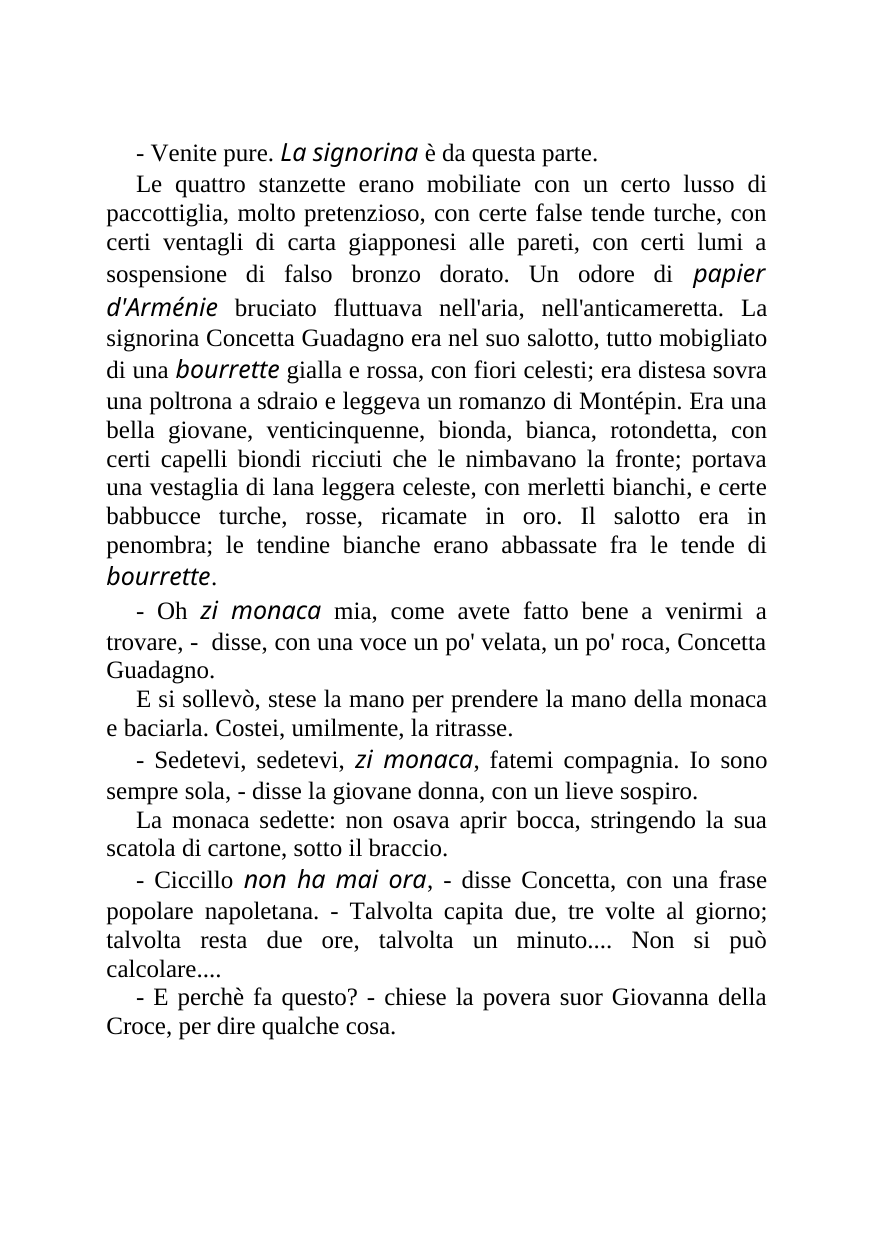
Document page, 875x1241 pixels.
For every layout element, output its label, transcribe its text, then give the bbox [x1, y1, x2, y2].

text - Oh zi monaca mia, come avete fatto bene a venirmi a trovare, - disse, con una voce un po' velata, un po' roca, Concetta Guadagno. [106, 593, 768, 684]
text E si sollevò, stese la mano per prendere la mano della monaca e baciarla. Costei, umilmente, la ritrasse. [106, 684, 768, 742]
text - Ciccillo non ha mai ora, - disse Concetta, con una frase popolare napoletana. - Talvolta capita due, tre volte al giorno; talvolta resta due ore, talvolta un minuto.... Non si può calcolare.... [106, 862, 768, 982]
text - E perchè fa questo? - chiese la povera suor Giovanna della Croce, per dire qualche cosa. [106, 982, 768, 1040]
text Le quattro stanzette erano mobiliate con un certo lusso di paccottiglia, molto pretenzioso, con certe false tende turche, con certi ventagli di carta giapponesi alle pareti, con certi lumi a sospensione di falso bronzo dorato. Un odore di papier d'Arménie bruciato fluttuava nell'aria, nell'anticameretta. La signorina Concetta Guadagno era nel suo salotto, tutto mobigliato di una bourrette gialla e rossa, con fiori celesti; era distesa sovra una poltrona a sdraio e leggeva un romanzo di Montépin. Era una bella giovane, venticinquenne, bionda, bianca, rotondetta, con certi capelli biondi ricciuti che le nimbavano la fronte; portava una vestaglia di lana leggera celeste, con merletti bianchi, e certe babbucce turche, rosse, ricamate in oro. Il salotto era in penombra; le tendine bianche erano abbassate fra le tende di bourrette. [106, 169, 768, 593]
text La monaca sedette: non osava aprir bocca, stringendo la sua scatola di cartone, sotto il braccio. [106, 805, 768, 862]
text - Sedetevi, sedetevi, zi monaca, fatemi compagnia. Io sono sempre sola, - disse la giovane donna, con un lieve sospiro. [106, 742, 768, 805]
text - Venite pure. La signorina è da questa parte. [106, 135, 768, 169]
